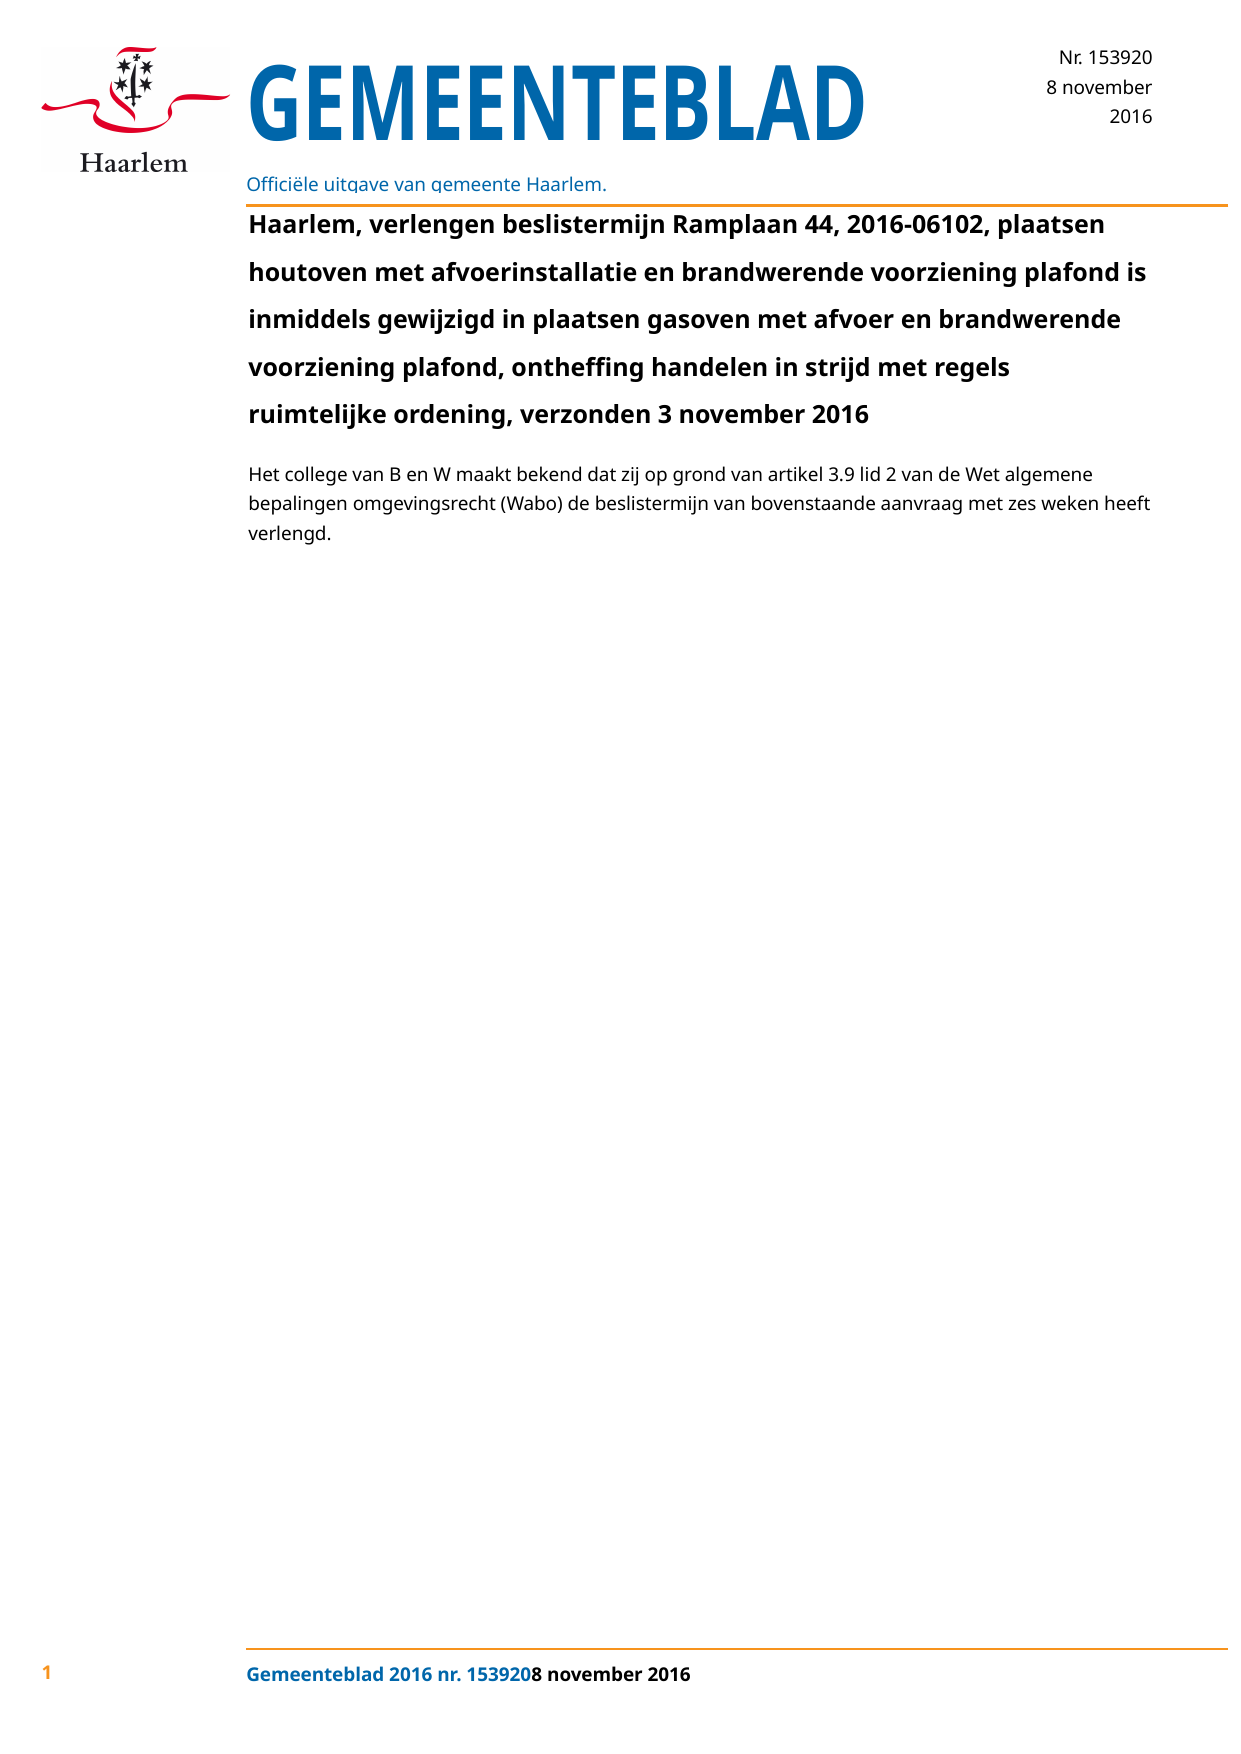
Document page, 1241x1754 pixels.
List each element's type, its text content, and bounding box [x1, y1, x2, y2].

text Het college van B en W maakt bekend dat zij op grond van artikel 3.9 lid 2 van de Wet algemene bepalingen omgevingsrecht (Wabo) de beslistermijn van bovenstaande aanvraag met zes weken heeft verlengd. [248, 461, 1152, 546]
text Haarlem, verlengen beslistermijn Ramplaan 44, 2016-06102, plaatsen houtoven met afvoerinstallatie en brandwerende voorziening plafond is inmiddels gewijzigd in plaatsen gasoven met afvoer en brandwerende voorziening plafond, ontheffing handelen in strijd met regels ruimtelijke ordening, verzonden 3 november 2016 [248, 207, 1152, 431]
picture [41, 47, 231, 172]
